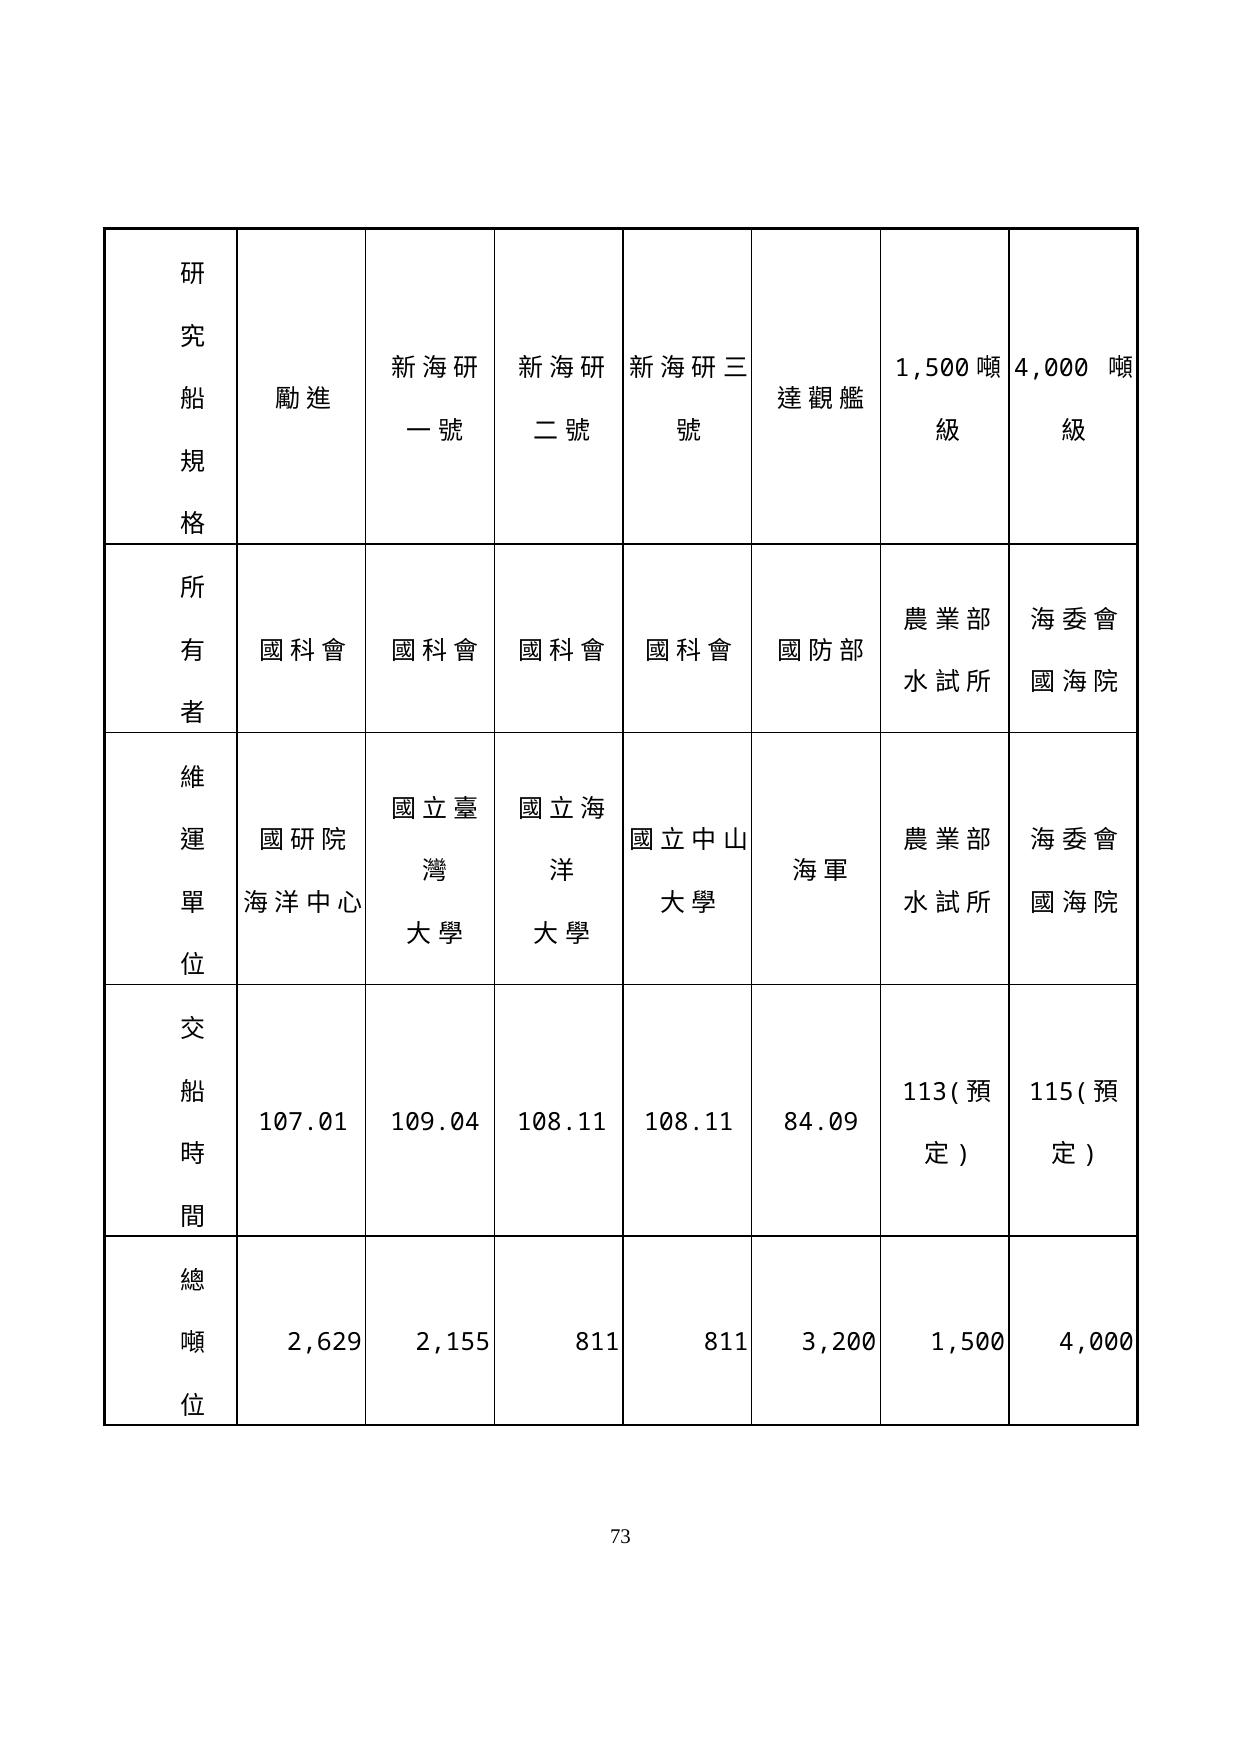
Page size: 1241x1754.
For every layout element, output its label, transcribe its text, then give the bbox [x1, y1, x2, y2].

table_cell 國科會 [624, 545, 751, 732]
table_cell 811 [495, 1237, 622, 1424]
table_cell 國立中山 大學 [624, 733, 751, 983]
table_cell 海軍 [752, 733, 880, 983]
table_header 4,000 噸級 [1010, 230, 1136, 543]
table_header 勵進 [238, 230, 365, 543]
table_cell 109.04 [366, 985, 494, 1235]
table_cell 3,200 [752, 1237, 880, 1424]
table_header 達觀艦 [752, 230, 880, 543]
table_header 1,500噸級 [881, 230, 1008, 543]
table_cell 2,155 [366, 1237, 494, 1424]
table_header 新海研三號 [624, 230, 751, 543]
table_cell 總噸位 [106, 1237, 236, 1424]
table_cell 108.11 [624, 985, 751, 1235]
table_cell 國科會 [238, 545, 365, 732]
table_cell 108.11 [495, 985, 622, 1235]
table_cell 農業部 水試所 [881, 545, 1008, 732]
table_cell 海委會 國海院 [1010, 733, 1136, 983]
table_cell 84.09 [752, 985, 880, 1235]
table_cell 811 [624, 1237, 751, 1424]
table_header 新海研一號 [366, 230, 494, 543]
table_cell 國科會 [495, 545, 622, 732]
table_cell 1,500 [881, 1237, 1008, 1424]
table_cell 107.01 [238, 985, 365, 1235]
table_cell 113(預定) [881, 985, 1008, 1235]
table_cell 115(預定) [1010, 985, 1136, 1235]
table_cell 所有者 [106, 545, 236, 732]
table_cell 農業部 水試所 [881, 733, 1008, 983]
table_cell 交船時間 [106, 985, 236, 1235]
table_cell 國科會 [366, 545, 494, 732]
table_cell 海委會 國海院 [1010, 545, 1136, 732]
table_header 研究船規格 [106, 230, 236, 543]
table_cell 國研院 海洋中心 [238, 733, 365, 983]
table_header 新海研二號 [495, 230, 622, 543]
table_cell 2,629 [238, 1237, 365, 1424]
table_cell 國防部 [752, 545, 880, 732]
table_cell 國立臺灣 大學 [366, 733, 494, 983]
table_cell 國立海洋 大學 [495, 733, 622, 983]
table_cell 維運單位 [106, 733, 236, 983]
table_cell 4,000 [1010, 1237, 1136, 1424]
